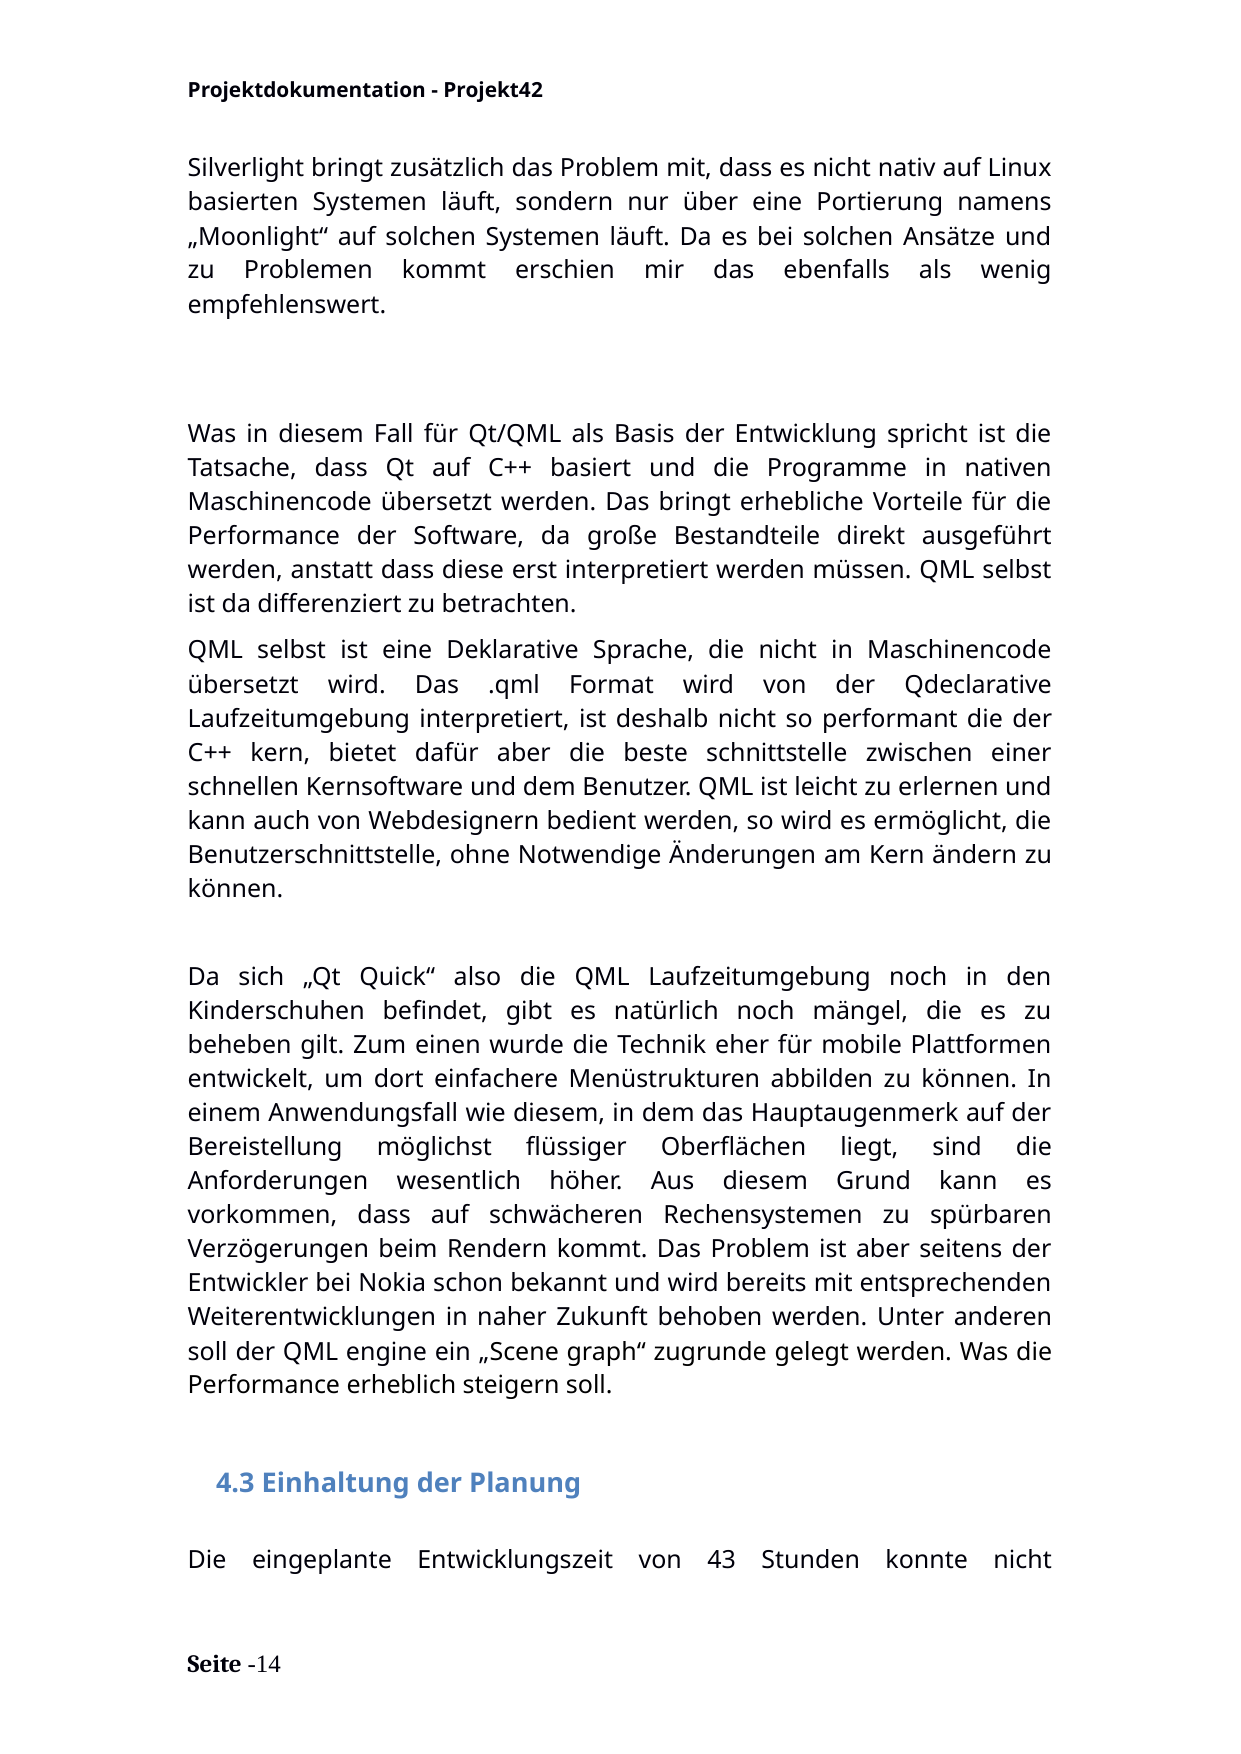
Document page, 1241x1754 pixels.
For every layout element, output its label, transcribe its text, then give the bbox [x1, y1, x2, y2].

text Was in diesem Fall für Qt/QML als Basis der Entwicklung spricht ist die Tatsache, dass Qt auf C++ basiert und die Programme in nativen Maschinencode übersetzt werden. Das bringt erhebliche Vorteile für die Performance der Software, da große Bestandteile direkt ausgeführt werden, anstatt dass diese erst interpretiert werden müssen. QML selbst ist da differenziert zu betrachten. [187, 415, 1053, 620]
text Die eingeplante Entwicklungszeit von 43 Stunden konnte nicht [187, 1541, 1053, 1576]
text Silverlight bringt zusätzlich das Problem mit, dass es nicht nativ auf Linux basierten Systemen läuft, sondern nur über eine Portierung namens „Moonlight“ auf solchen Systemen läuft. Da es bei solchen Ansätze und zu Problemen kommt erschien mir das ebenfalls als wenig empfehlenswert. [187, 150, 1053, 320]
subtitle 4.3 Einhaltung der Planung [187, 1463, 1053, 1500]
text Da sich „Qt Quick“ also die QML Laufzeitumgebung noch in den Kinderschuhen befindet, gibt es natürlich noch mängel, die es zu beheben gilt. Zum einen wurde die Technik eher für mobile Plattformen entwickelt, um dort einfachere Menüstrukturen abbilden zu können. In einem Anwendungsfall wie diesem, in dem das Hauptaugenmerk auf der Bereistellung möglichst flüssiger Oberflächen liegt, sind die Anforderungen wesentlich höher. Aus diesem Grund kann es vorkommen, dass auf schwächeren Rechensystemen zu spürbaren Verzögerungen beim Rendern kommt. Das Problem ist aber seitens der Entwickler bei Nokia schon bekannt und wird bereits mit entsprechenden Weiterentwicklungen in naher Zukunft behoben werden. Unter anderen soll der QML engine ein „Scene graph“ zugrunde gelegt werden. Was die Performance erheblich steigern soll. [187, 958, 1053, 1401]
text QML selbst ist eine Deklarative Sprache, die nicht in Maschinencode übersetzt wird. Das .qml Format wird von der Qdeclarative Laufzeitumgebung interpretiert, ist deshalb nicht so performant die der C++ kern, bietet dafür aber die beste schnittstelle zwischen einer schnellen Kernsoftware und dem Benutzer. QML ist leicht zu erlernen und kann auch von Webdesignern bedient werden, so wird es ermöglicht, die Benutzerschnittstelle, ohne Notwendige Änderungen am Kern ändern zu können. [187, 632, 1053, 905]
